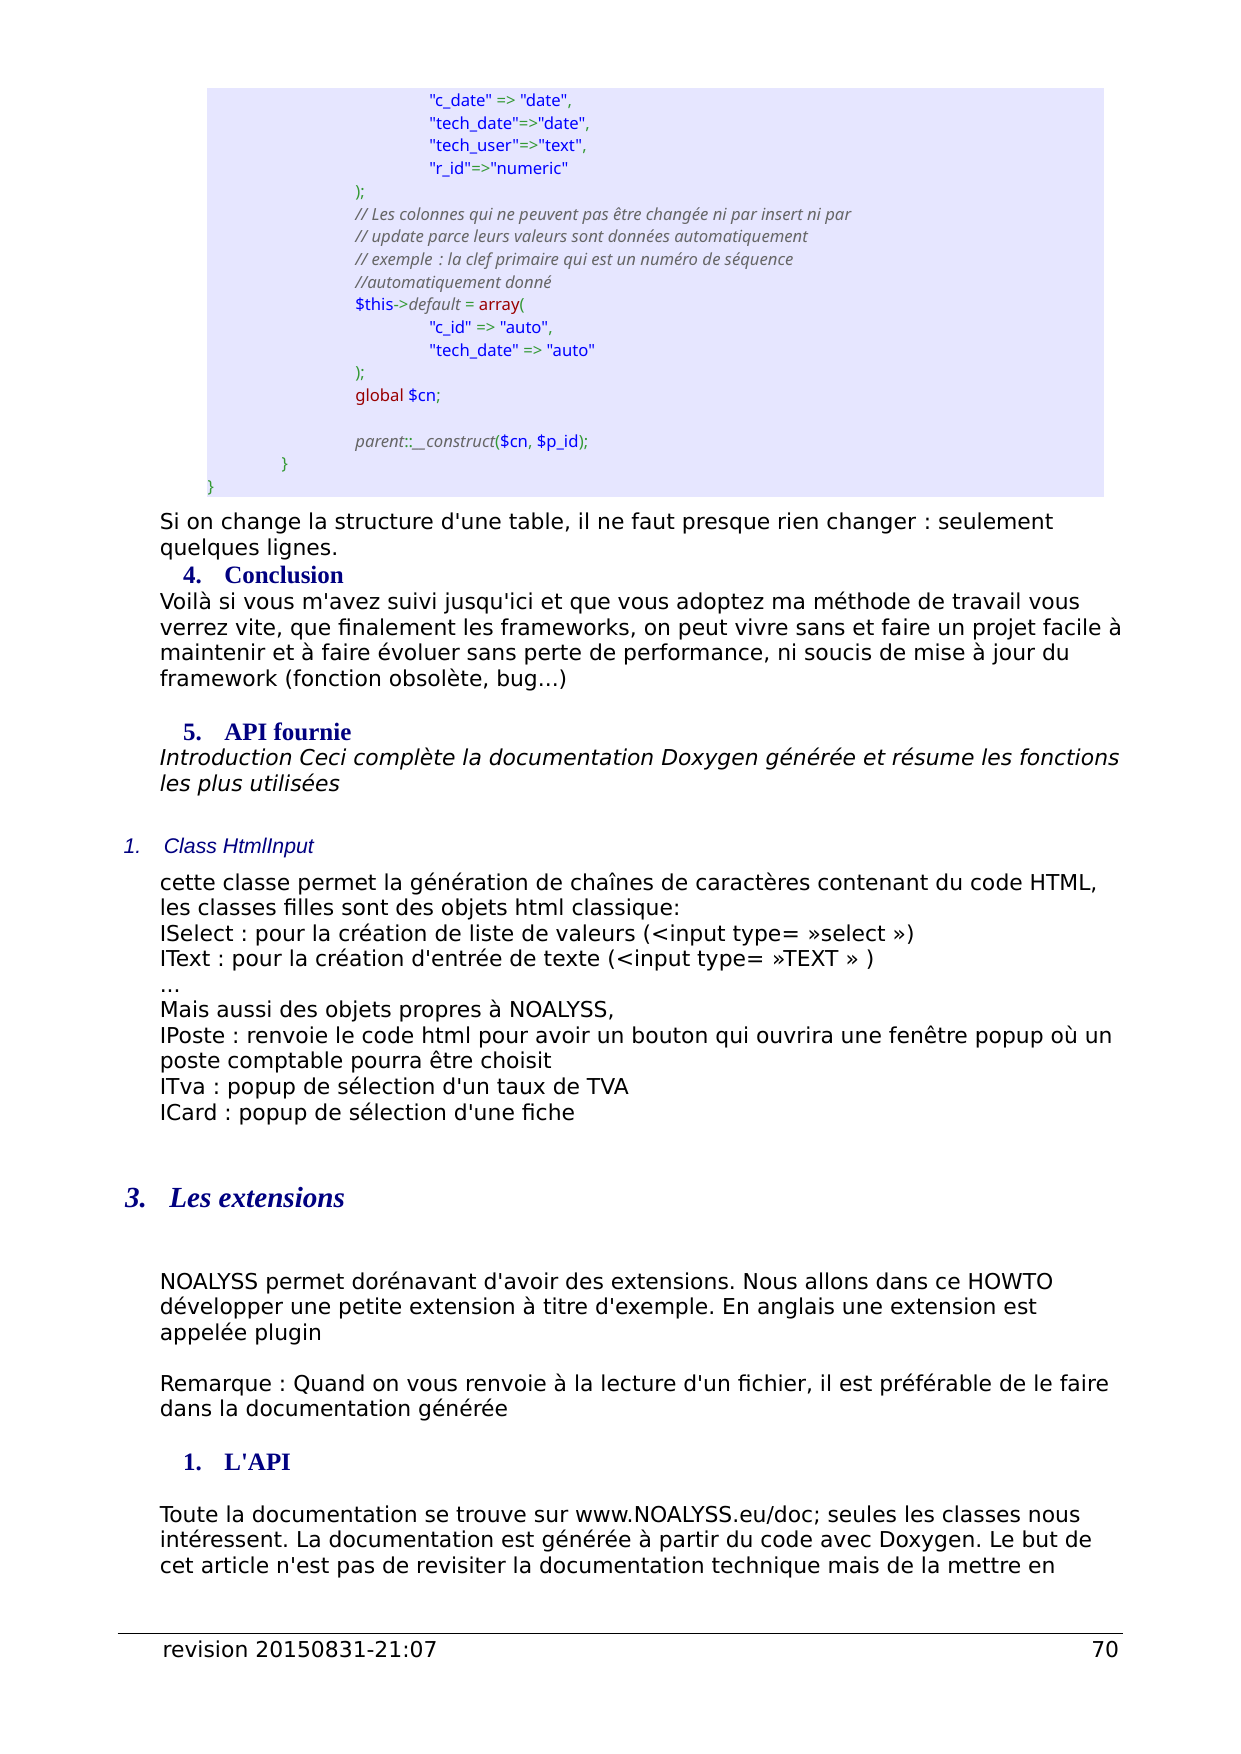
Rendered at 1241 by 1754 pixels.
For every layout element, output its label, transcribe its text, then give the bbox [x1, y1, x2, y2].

text ... [159, 972, 1123, 998]
text IText : pour la création d'entrée de texte (<input type= »TEXT » ) [159, 947, 1123, 972]
text Mais aussi des objets propres à NOALYSS, [159, 998, 1123, 1023]
text ISelect : pour la création de liste de valeurs (<input type= »select ») [159, 921, 1123, 947]
text Introduction Ceci complète la documentation Doxygen générée et résume les fonctions les plus utilisées [159, 745, 1123, 796]
text ITva : popup de sélection d'un taux de TVA [159, 1074, 1123, 1100]
subtitle Les extensions [117, 1180, 1123, 1214]
text Si on change la structure d'une table, il ne faut presque rien changer : seulement quelques lignes. [159, 509, 1123, 560]
text IPoste : renvoie le code html pour avoir un bouton qui ouvrira une fenêtre popup où un poste comptable pourra être choisit [159, 1023, 1123, 1074]
subtitle Class HtmlInput [117, 834, 1123, 858]
subtitle L'API [177, 1447, 1123, 1476]
text cette classe permet la génération de chaînes de caractères contenant du code HTML, les classes filles sont des objets html classique: [159, 870, 1123, 921]
subtitle API fournie [177, 717, 1123, 745]
text "c_date" => "date", "tech_date"=>"date", "tech_user"=>"text", "r_id"=>"numeric" ); // Les colonnes qui ne peuvent pas être changée ni par insert ni par // update parce leurs valeurs sont données automatiquement // exemple : la clef primaire qui est un numéro de séquence //automatiquement donné $this->default = array( "c_id" => "auto", "tech_date" => "auto" ); global $cn; parent::__construct($cn, $p_id); } } [207, 88, 1104, 497]
text ICard : popup de sélection d'une fiche [159, 1100, 1123, 1125]
subtitle Conclusion [177, 560, 1123, 589]
text NOALYSS permet dorénavant d'avoir des extensions. Nous allons dans ce HOWTO développer une petite extension à titre d'exemple. En anglais une extension est appelée plugin Remarque : Quand on vous renvoie à la lecture d'un fichier, il est préférable de le faire dans la documentation générée [159, 1243, 1123, 1422]
text Voilà si vous m'avez suivi jusqu'ici et que vous adoptez ma méthode de travail vous verrez vite, que finalement les frameworks, on peut vivre sans et faire un projet facile à maintenir et à faire évoluer sans perte de performance, ni soucis de mise à jour du framework (fonction obsolète, bug...) [159, 589, 1123, 691]
text Toute la documentation se trouve sur www.NOALYSS.eu/doc; seules les classes nous intéressent. La documentation est générée à partir du code avec Doxygen. Le but de cet article n'est pas de revisiter la documentation technique mais de la mettre en [159, 1476, 1123, 1578]
